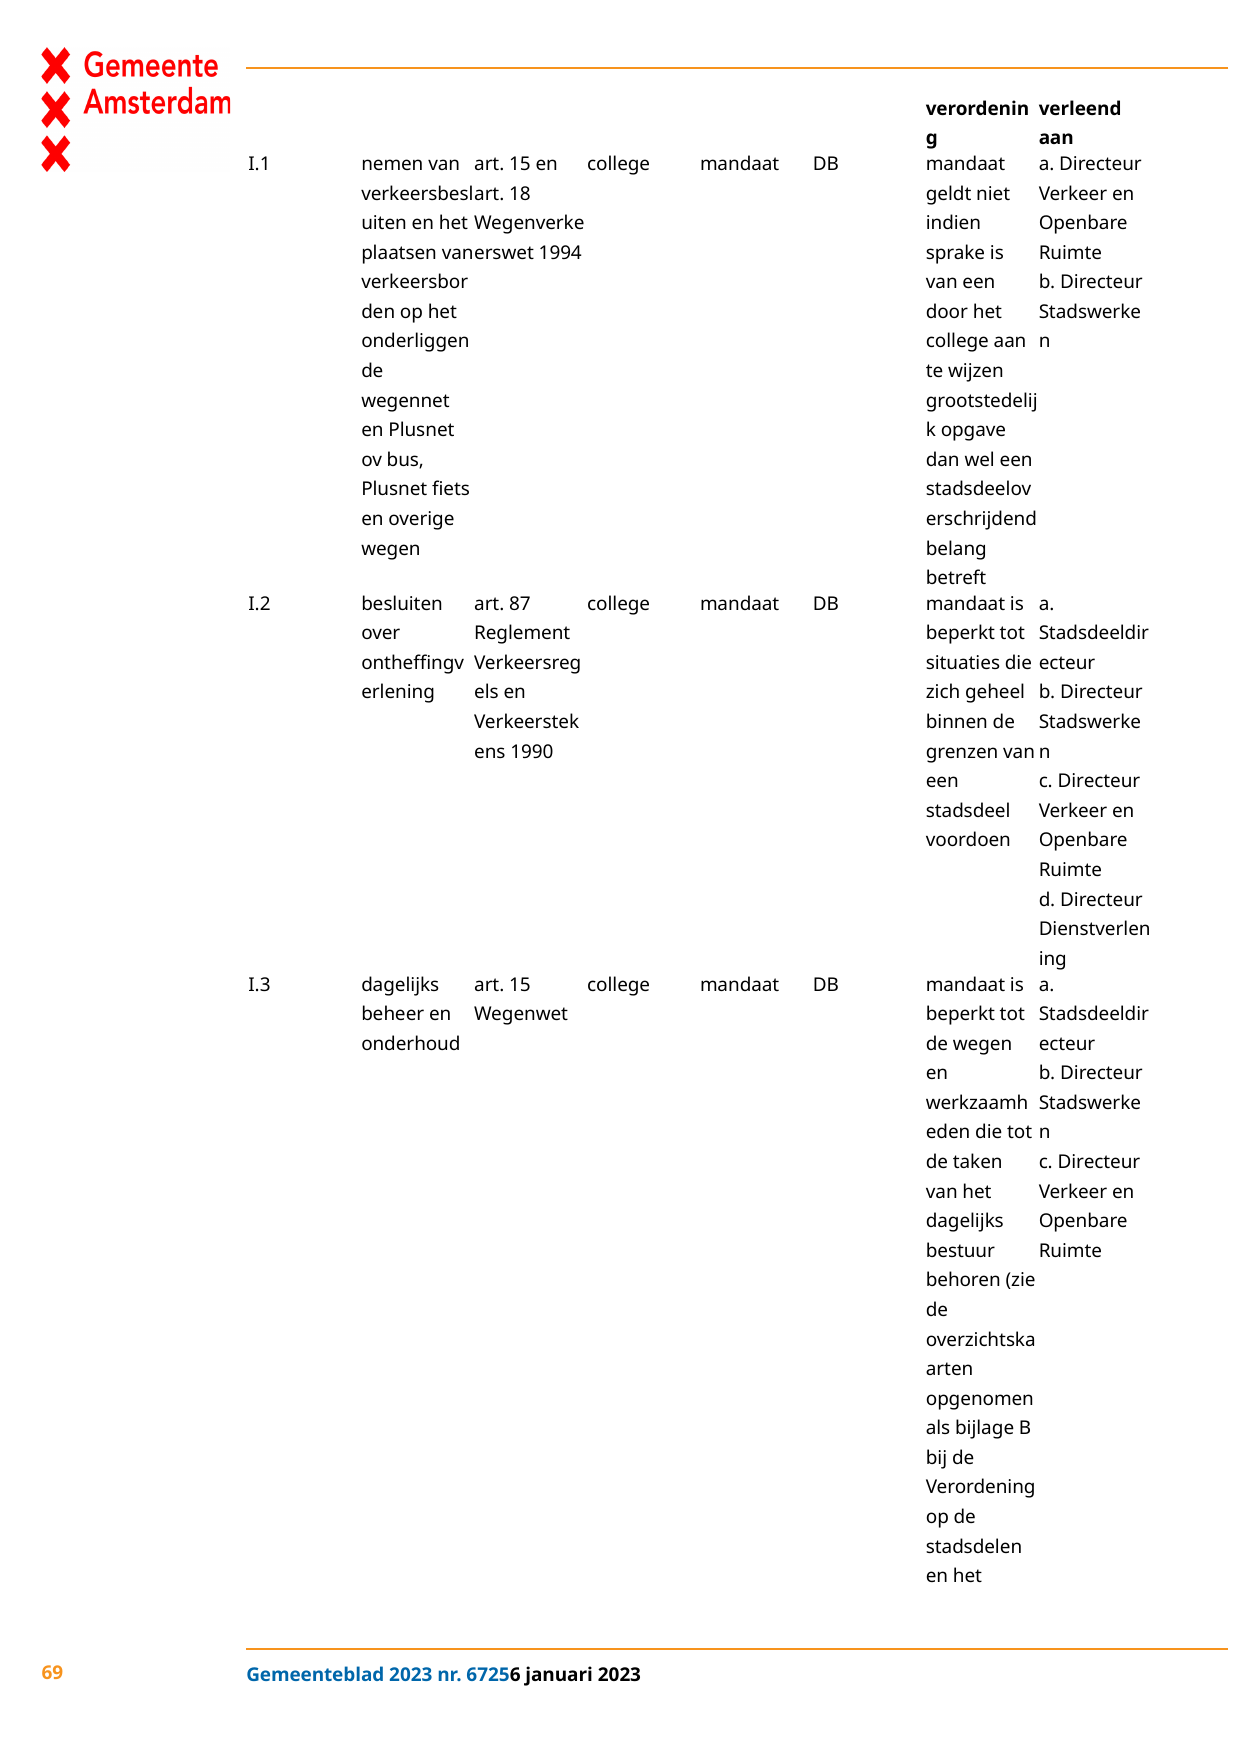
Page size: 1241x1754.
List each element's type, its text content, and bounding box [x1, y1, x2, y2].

table_cell mandaat is beperkt tot situaties die zich geheel binnen de grenzen van een stadsdeel voordoen [926, 590, 1038, 971]
table_header [474, 95, 587, 150]
table_cell mandaat is beperkt tot de wegen en werkzaamheden die tot de taken van het dagelijks bestuur behoren (zie de overzichtskaarten opgenomen als bijlage B bij de Verordening op de stadsdelen en het [926, 971, 1038, 1588]
picture [41, 47, 231, 172]
table_cell a. Stadsdeeldirecteur b. Directeur Stadswerken c. Directeur Verkeer en Openbare Ruimte [1039, 971, 1152, 1588]
table_cell a. Stadsdeeldirecteur b. Directeur Stadswerken c. Directeur Verkeer en Openbare Ruimte d. Directeur Dienstverlening [1039, 590, 1152, 971]
table_cell mandaat geldt niet indien sprake is van een door het college aan te wijzen grootstedelijk opgave dan wel een stadsdeeloverschrijdend belang betreft [926, 150, 1038, 590]
table_header [813, 95, 926, 150]
table_cell college [587, 590, 700, 971]
table_cell I.3 [248, 971, 361, 1588]
table_cell nemen van verkeersbesluiten en het plaatsen van verkeersborden op het onderliggende wegennet en Plusnet ov bus, Plusnet fiets en overige wegen [361, 150, 474, 590]
table_header verordening [926, 95, 1038, 150]
table_cell art. 15 en art. 18 Wegenverkeerswet 1994 [474, 150, 587, 590]
table_header [700, 95, 813, 150]
table_cell mandaat [700, 150, 813, 590]
table_cell art. 15 Wegenwet [474, 971, 587, 1588]
table_cell a. Directeur Verkeer en Openbare Ruimte b. Directeur Stadswerken [1039, 150, 1152, 590]
table_cell I.2 [248, 590, 361, 971]
table_header [361, 95, 474, 150]
table_cell mandaat [700, 590, 813, 971]
table_cell art. 87 Reglement Verkeersregels en Verkeerstekens 1990 [474, 590, 587, 971]
table_cell I.1 [248, 150, 361, 590]
table_cell dagelijks beheer en onderhoud [361, 971, 474, 1588]
table_cell DB [813, 590, 926, 971]
table_cell DB [813, 150, 926, 590]
table_header verleend aan [1039, 95, 1152, 150]
table_cell mandaat [700, 971, 813, 1588]
table_header [587, 95, 700, 150]
table_cell DB [813, 971, 926, 1588]
table_cell besluiten over ontheffingverlening [361, 590, 474, 971]
table_cell college [587, 971, 700, 1588]
table_cell college [587, 150, 700, 590]
table_header [248, 95, 361, 150]
